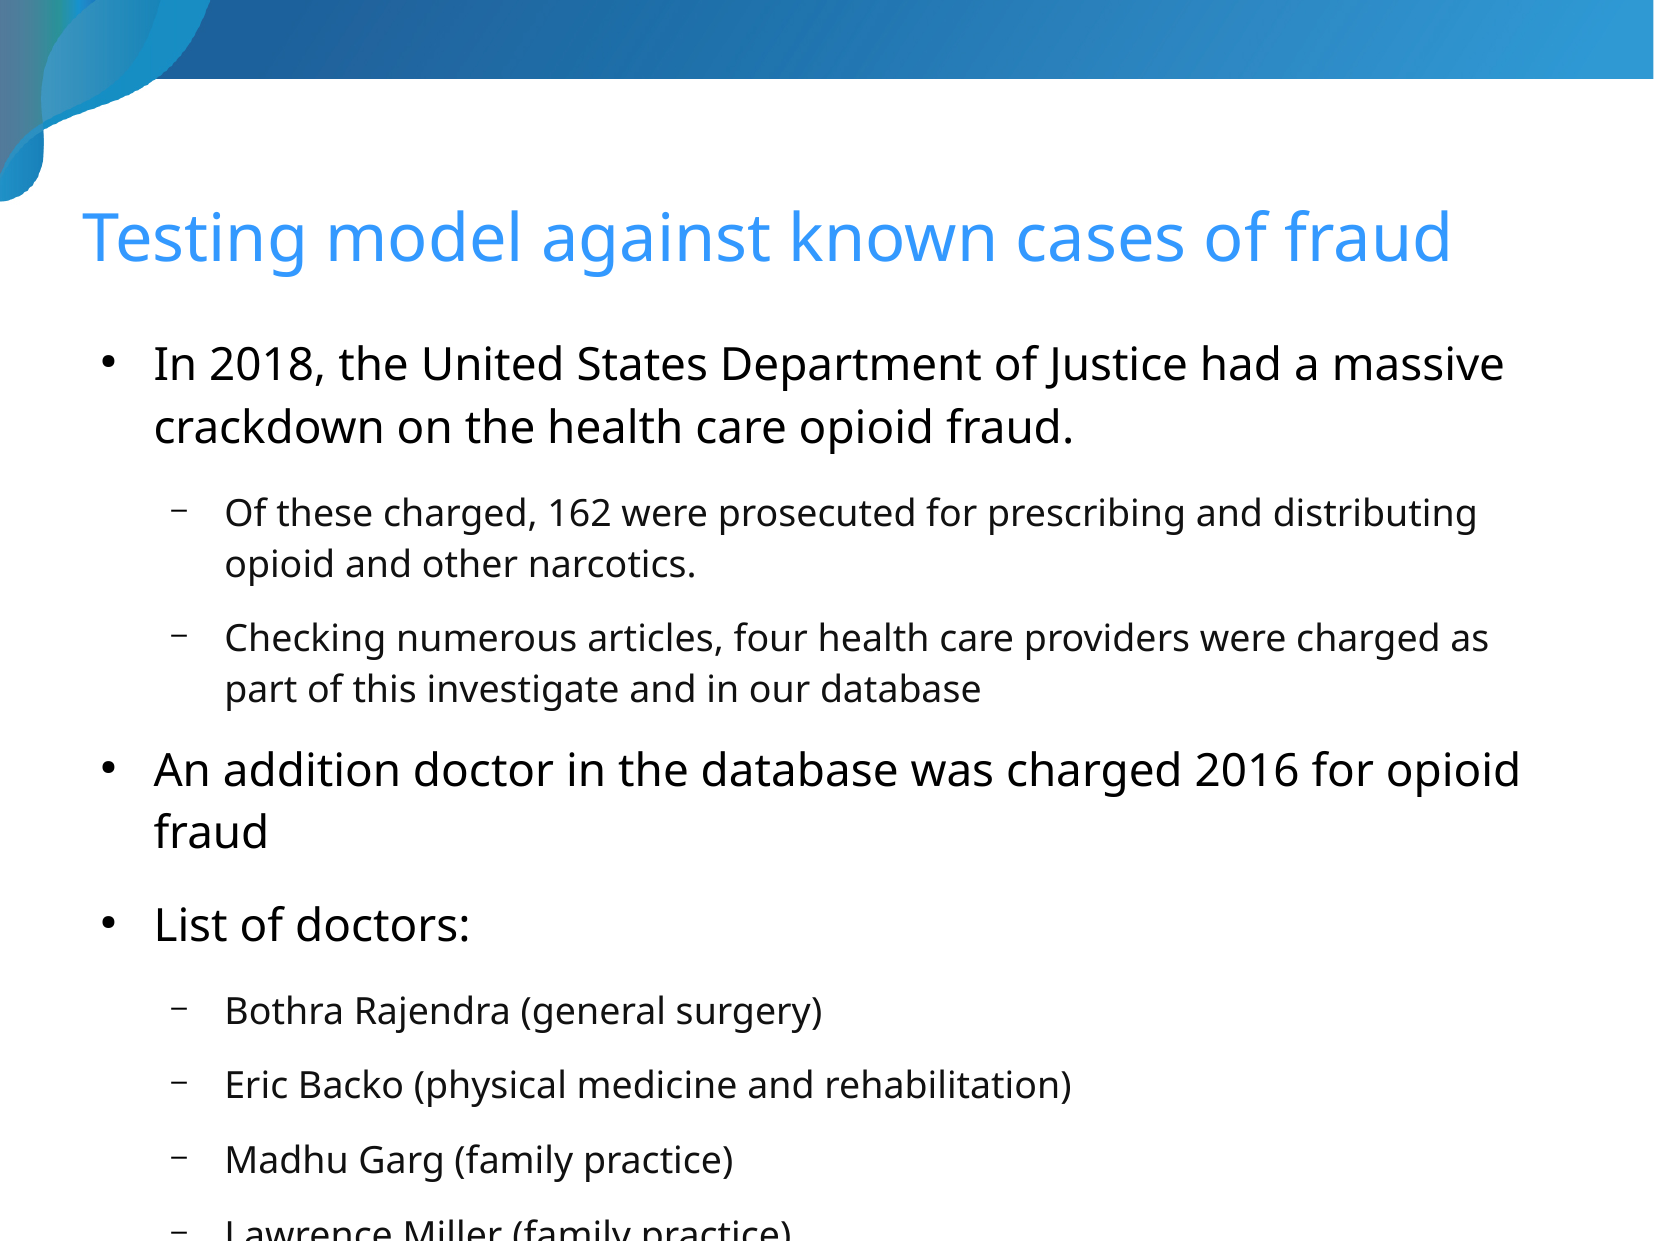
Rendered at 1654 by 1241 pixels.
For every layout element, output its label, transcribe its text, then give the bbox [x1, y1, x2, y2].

picture [563, 1230, 573, 1241]
list In 2018, the United States Department of Justice had a massive crackdown on the health care opioid fraud. Of these charged, 162 were prosecuted for prescribing and distributing opioid and other narcotics. Checking numerous articles, four health care providers were charged as part of this investigate and in our database An addition doctor in the database was charged 2016 for opioid fraud List of doctors: Bothra Rajendra (general surgery) Eric Backo (physical medicine and rehabilitation) Madhu Garg (family practice) Lawrence Miller (family practice) Samson Orusa (internal medicine) [82, 331, 1571, 1220]
picture [576, 1230, 586, 1241]
picture [336, 1230, 347, 1241]
picture [646, 1230, 658, 1241]
picture [452, 1220, 459, 1241]
picture [0, 0, 1654, 1241]
picture [409, 1227, 415, 1241]
picture [423, 1226, 429, 1241]
picture [377, 1230, 387, 1236]
picture [462, 1220, 529, 1241]
picture [764, 1230, 774, 1236]
picture [315, 1230, 325, 1236]
title Testing model against known cases of fraud [82, 132, 1571, 331]
picture [277, 1232, 282, 1241]
picture [530, 1220, 605, 1241]
picture [471, 1230, 481, 1236]
